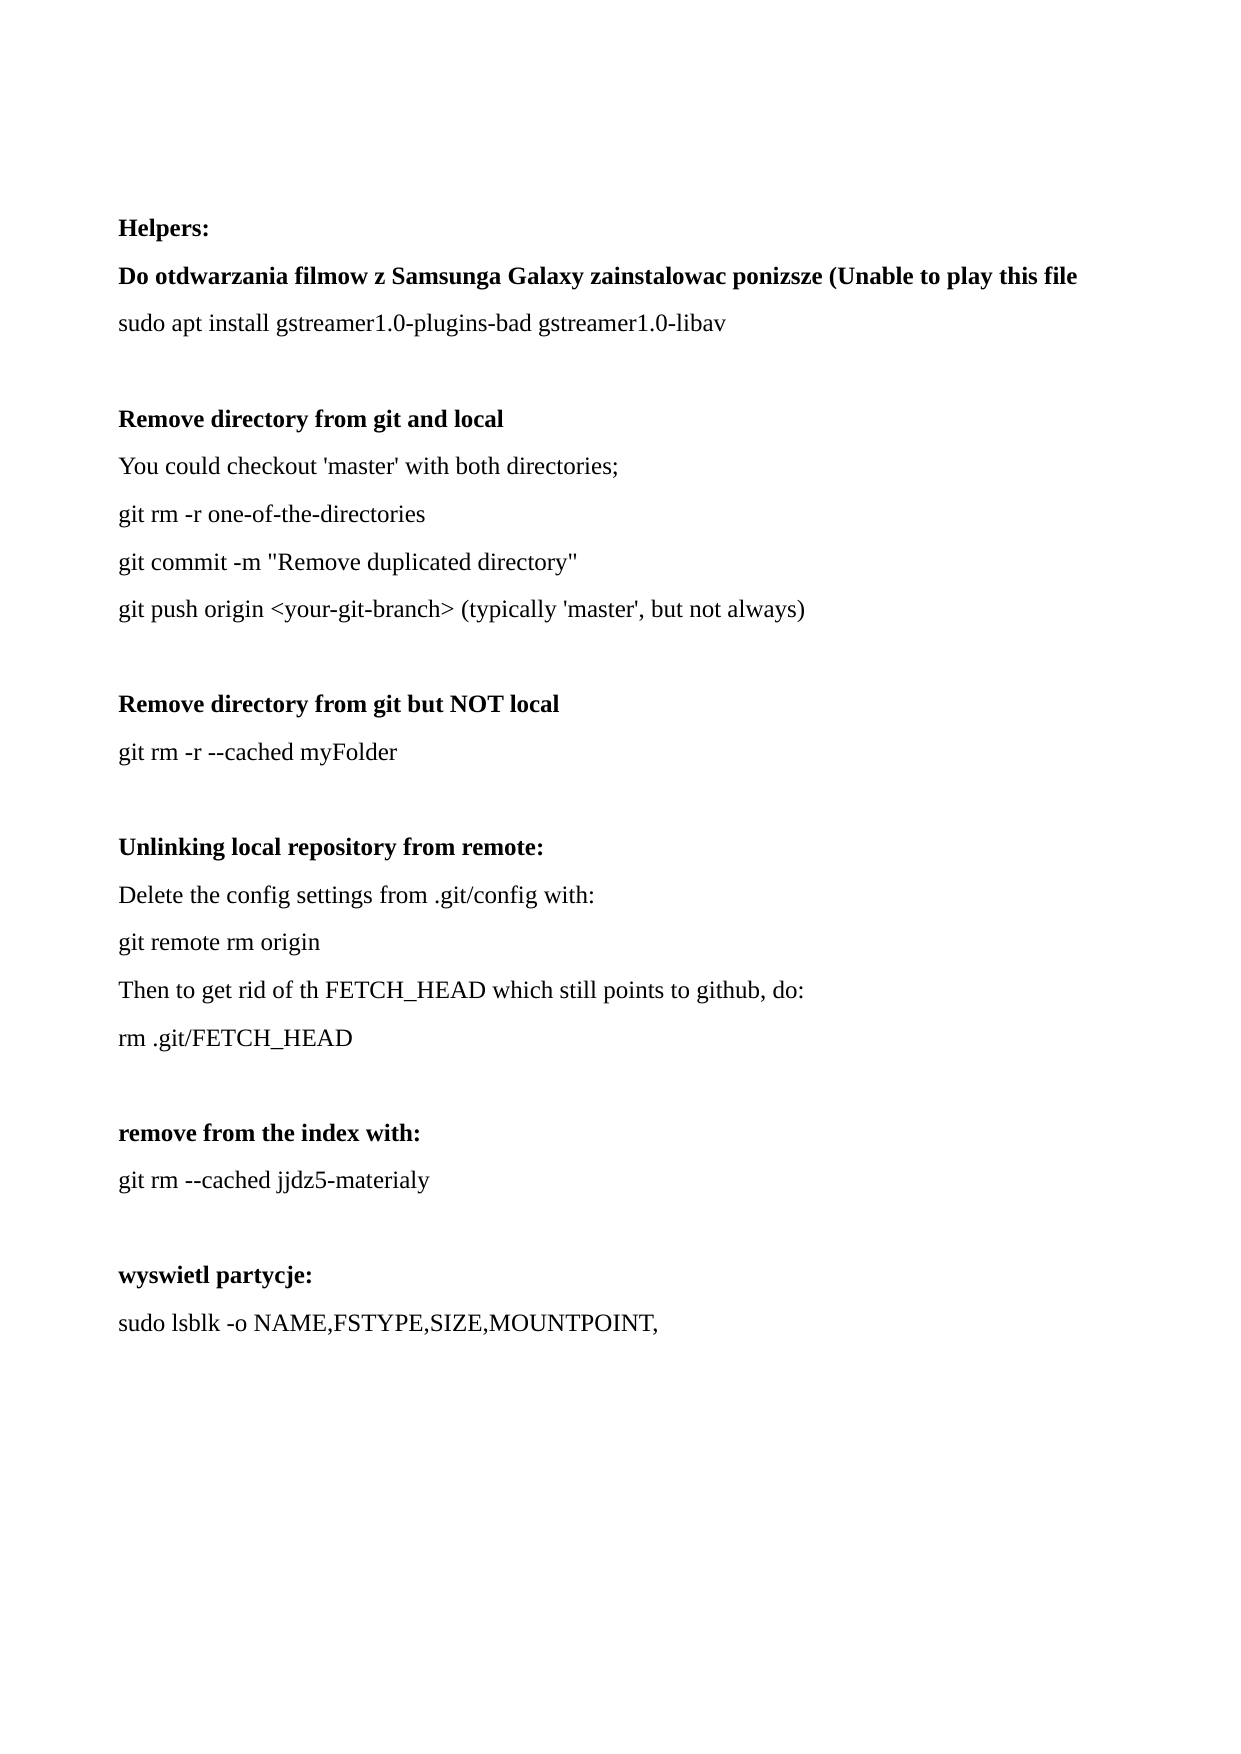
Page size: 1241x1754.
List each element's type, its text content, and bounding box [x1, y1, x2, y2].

text git rm -r --cached myFolder [118, 737, 1122, 766]
text git commit -m "Remove duplicated directory" [118, 547, 1122, 575]
text Remove directory from git and local [118, 404, 1122, 432]
text Then to get rid of th FETCH_HEAD which still points to github, do: [118, 975, 1122, 1004]
text git rm --cached jjdz5-materialy [118, 1165, 1122, 1194]
text Helpers: [118, 213, 1122, 242]
text wyswietl partycje: [118, 1261, 1122, 1289]
text git remote rm origin [118, 927, 1122, 956]
text Do otdwarzania filmow z Samsunga Galaxy zainstalowac ponizsze (Unable to play this file [118, 261, 1122, 290]
text git rm -r one-of-the-directories [118, 499, 1122, 528]
text Remove directory from git but NOT local [118, 689, 1122, 718]
text Delete the config settings from .git/config with: [118, 880, 1122, 908]
text remove from the index with: [118, 1118, 1122, 1147]
text sudo apt install gstreamer1.0-plugins-bad gstreamer1.0-libav [118, 308, 1122, 337]
text You could checkout 'master' with both directories; [118, 451, 1122, 480]
text Unlinking local repository from remote: [118, 832, 1122, 861]
text sudo lsblk -o NAME,FSTYPE,SIZE,MOUNTPOINT, [118, 1308, 1122, 1337]
text git push origin <your-git-branch> (typically 'master', but not always) [118, 594, 1122, 623]
text rm .git/FETCH_HEAD [118, 1023, 1122, 1051]
